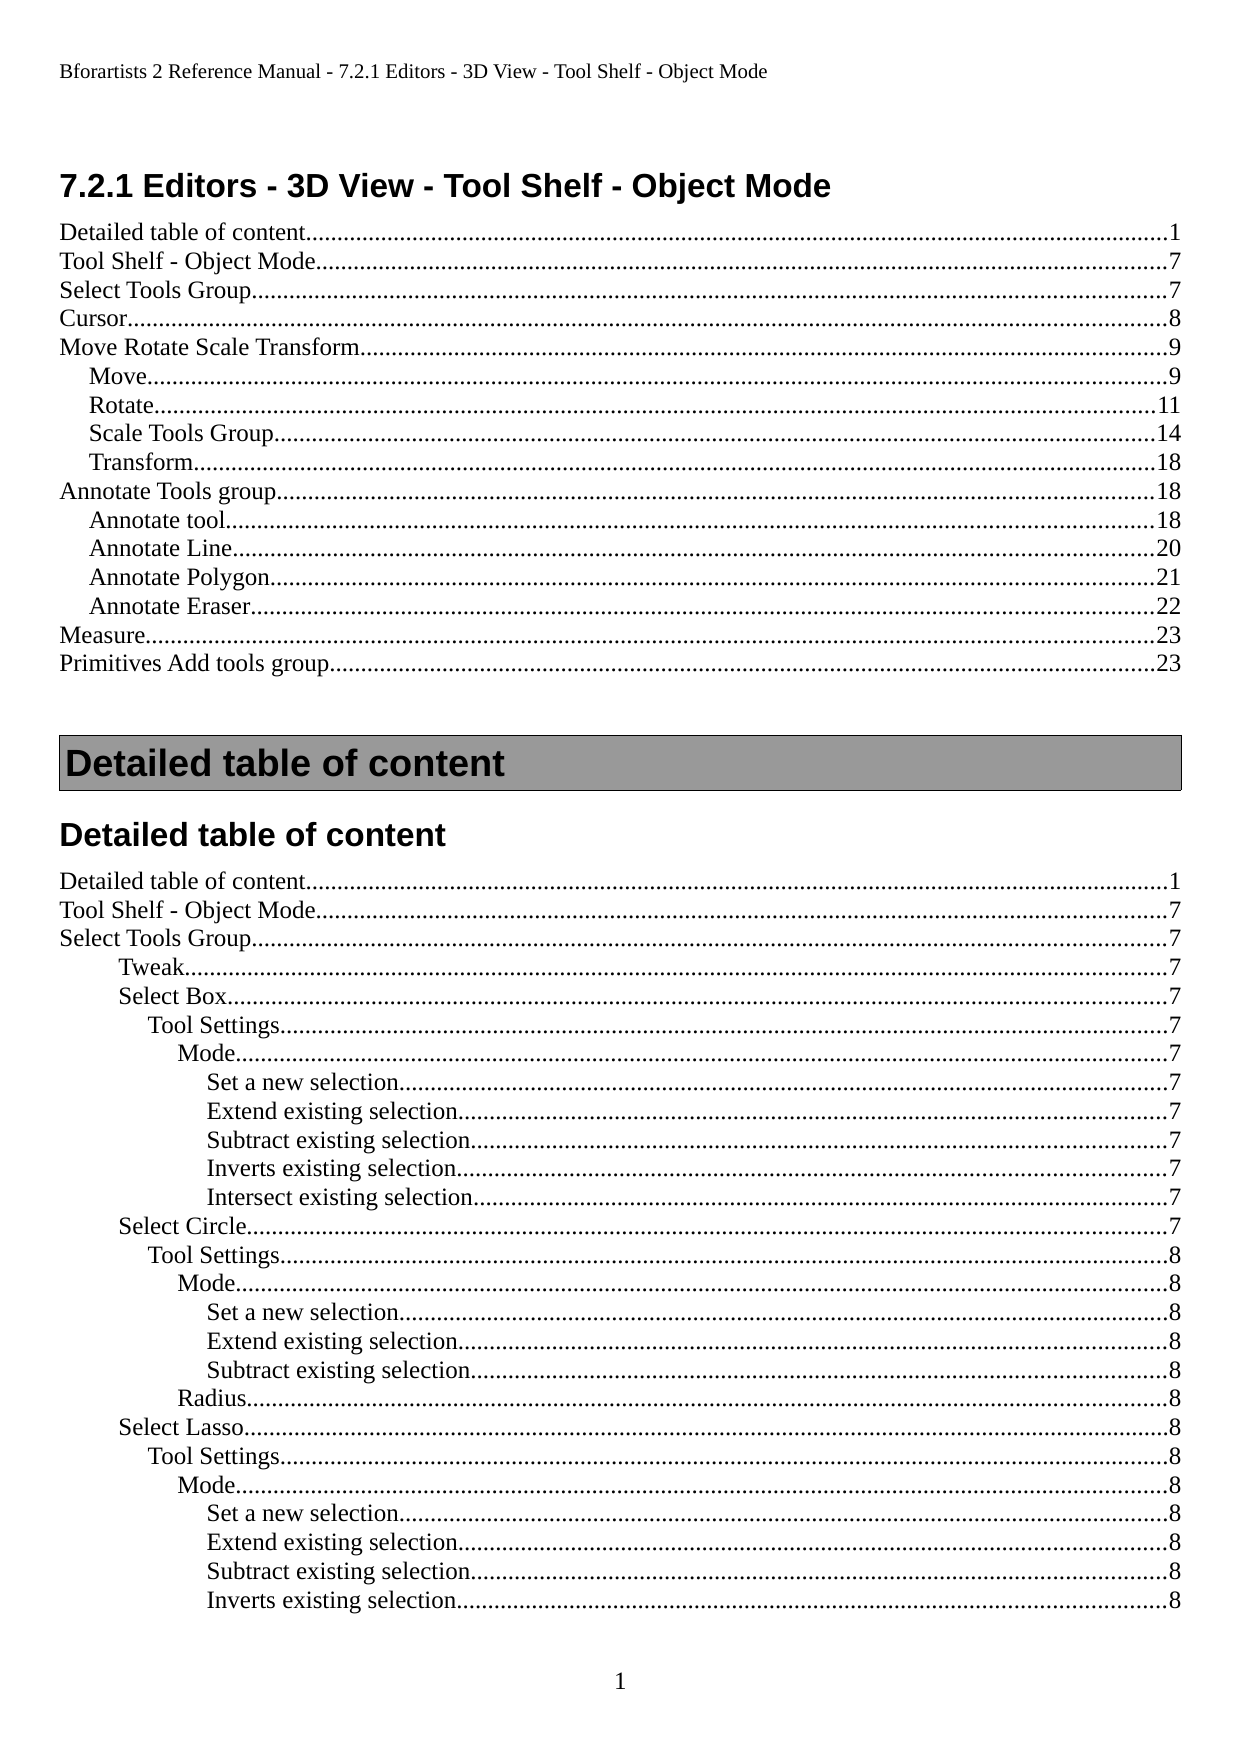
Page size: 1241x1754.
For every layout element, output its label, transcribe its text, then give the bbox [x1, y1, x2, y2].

text Tool Settings 7 [147, 1010, 1181, 1038]
text Extend existing selection 8 [206, 1527, 1181, 1556]
text Tool Settings 8 [147, 1240, 1181, 1268]
text Scale Tools Group 14 [88, 418, 1181, 447]
subtitle 7.2.1 Editors - 3D View - Tool Shelf - Object Mode [59, 166, 1181, 205]
text Measure 23 [59, 620, 1181, 648]
text Detailed table of content 1 [59, 217, 1181, 246]
text Tweak 7 [118, 952, 1181, 981]
text Rotate 11 [88, 390, 1181, 418]
text Mode 7 [177, 1038, 1181, 1067]
text Tool Settings 8 [147, 1441, 1181, 1470]
text Tool Shelf - Object Mode 7 [59, 246, 1181, 275]
text Intersect existing selection 7 [206, 1182, 1181, 1211]
text Detailed table of content 1 [59, 866, 1181, 895]
text Subtract existing selection 8 [206, 1556, 1181, 1585]
text Set a new selection 8 [206, 1498, 1181, 1527]
text Annotate Eraser 22 [88, 591, 1181, 620]
text Transform 18 [88, 447, 1181, 476]
text Annotate Tools group 18 [59, 476, 1181, 505]
text Select Box 7 [118, 981, 1181, 1010]
text Annotate tool 18 [88, 505, 1181, 533]
text Cursor 8 [59, 303, 1181, 332]
text Set a new selection 7 [206, 1067, 1181, 1096]
text Radius 8 [177, 1383, 1181, 1412]
subtitle Detailed table of content [59, 815, 1181, 853]
text Mode 8 [177, 1268, 1181, 1297]
text Annotate Line 20 [88, 533, 1181, 562]
text Extend existing selection 7 [206, 1096, 1181, 1125]
text Subtract existing selection 7 [206, 1125, 1181, 1153]
text Inverts existing selection 8 [206, 1585, 1181, 1613]
text Tool Shelf - Object Mode 7 [59, 895, 1181, 923]
table_header Detailed table of content [60, 736, 1181, 790]
text Annotate Polygon 21 [88, 562, 1181, 591]
text Extend existing selection 8 [206, 1326, 1181, 1355]
text Mode 8 [177, 1470, 1181, 1498]
text Move Rotate Scale Transform 9 [59, 332, 1181, 361]
text Inverts existing selection 7 [206, 1153, 1181, 1182]
text Set a new selection 8 [206, 1297, 1181, 1326]
text Select Lasso 8 [118, 1412, 1181, 1441]
text Select Circle 7 [118, 1211, 1181, 1240]
text Subtract existing selection 8 [206, 1355, 1181, 1383]
text Select Tools Group 7 [59, 923, 1181, 952]
text Primitives Add tools group 23 [59, 648, 1181, 677]
text Move 9 [88, 361, 1181, 390]
text Select Tools Group 7 [59, 275, 1181, 303]
